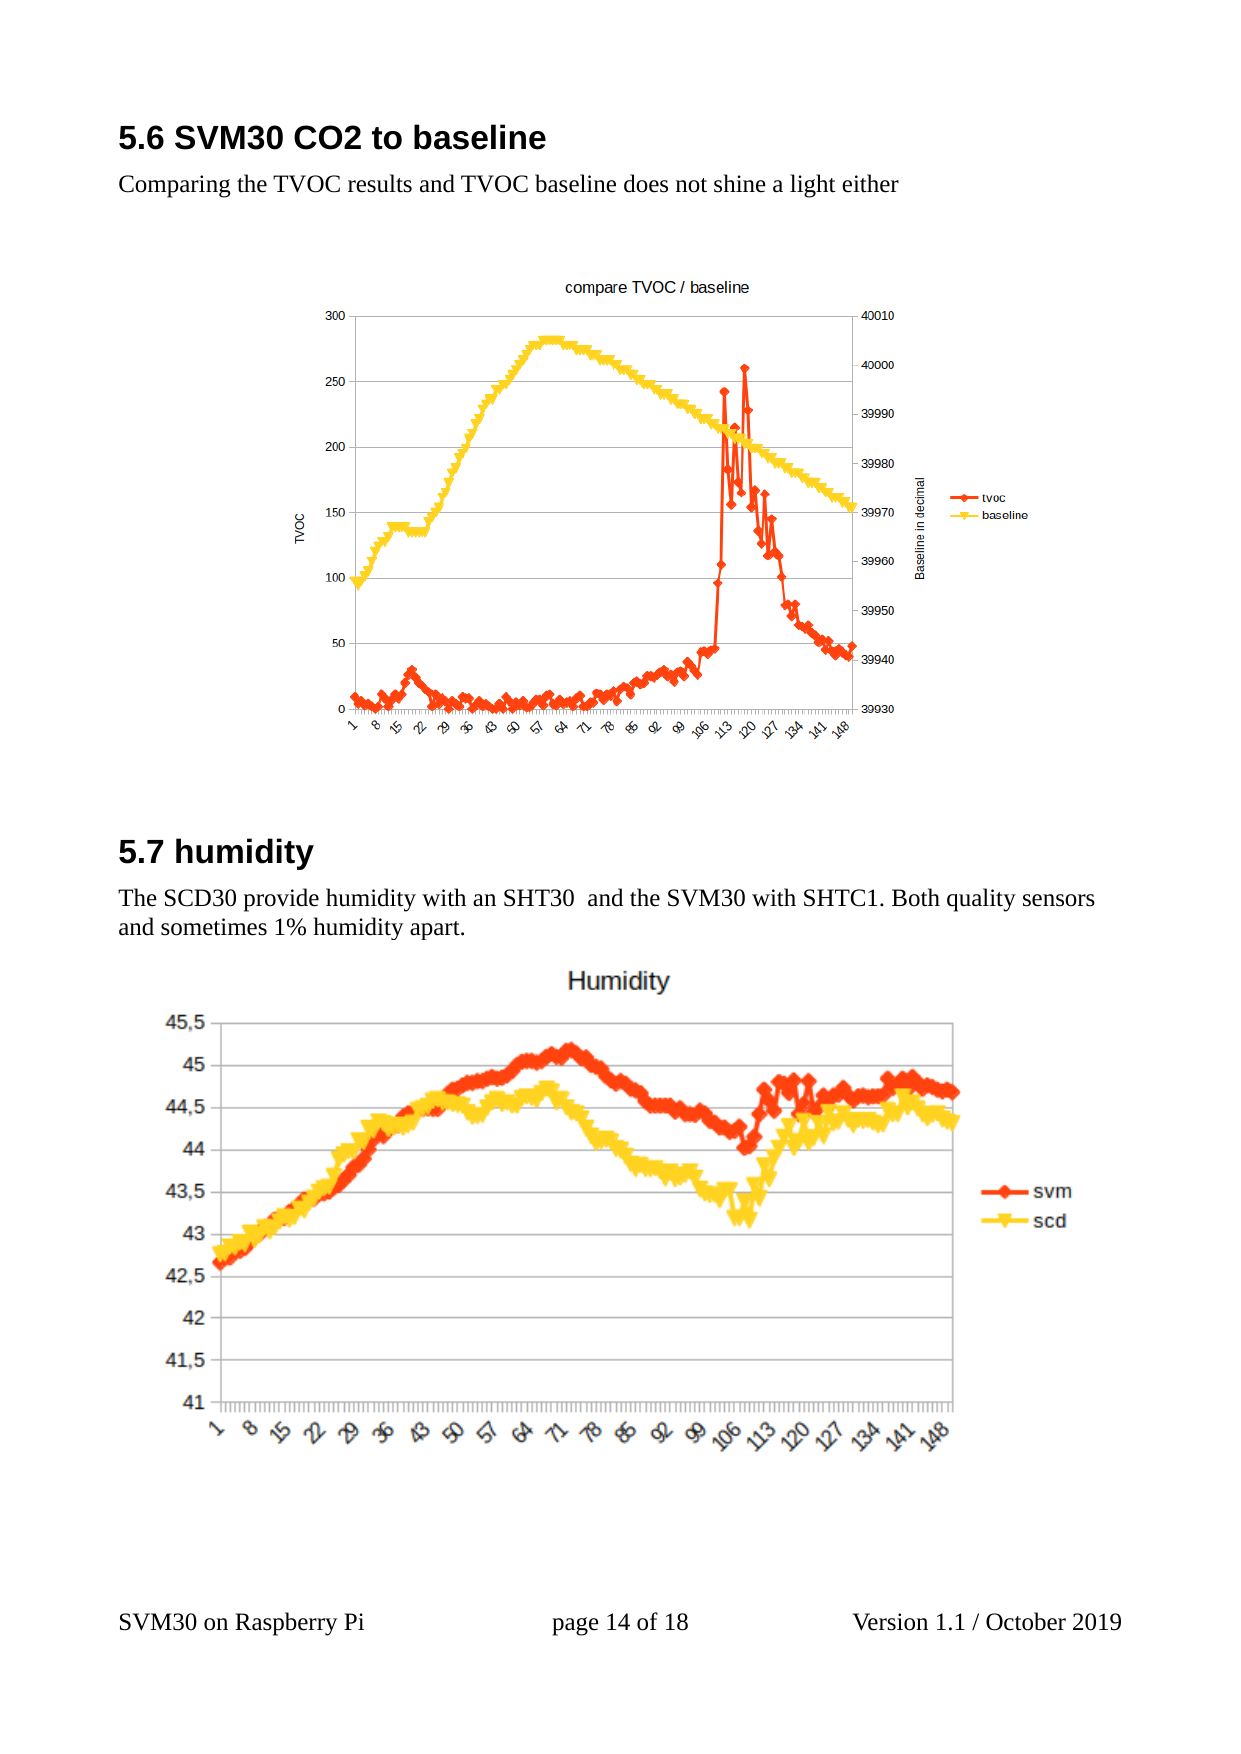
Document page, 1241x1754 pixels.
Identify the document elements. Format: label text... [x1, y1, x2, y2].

subtitle 5.7 humidity [118, 832, 1122, 871]
picture [147, 940, 1093, 1472]
subtitle 5.6 SVM30 CO2 to baseline [118, 118, 1122, 157]
text The SCD30 provide humidity with an SHT30 and the SVM30 with SHTC1. Both quality sensors and sometimes 1% humidity apart. [118, 883, 1122, 941]
picture [273, 258, 1039, 754]
text Comparing the TVOC results and TVOC baseline does not shine a light either [118, 169, 1122, 198]
